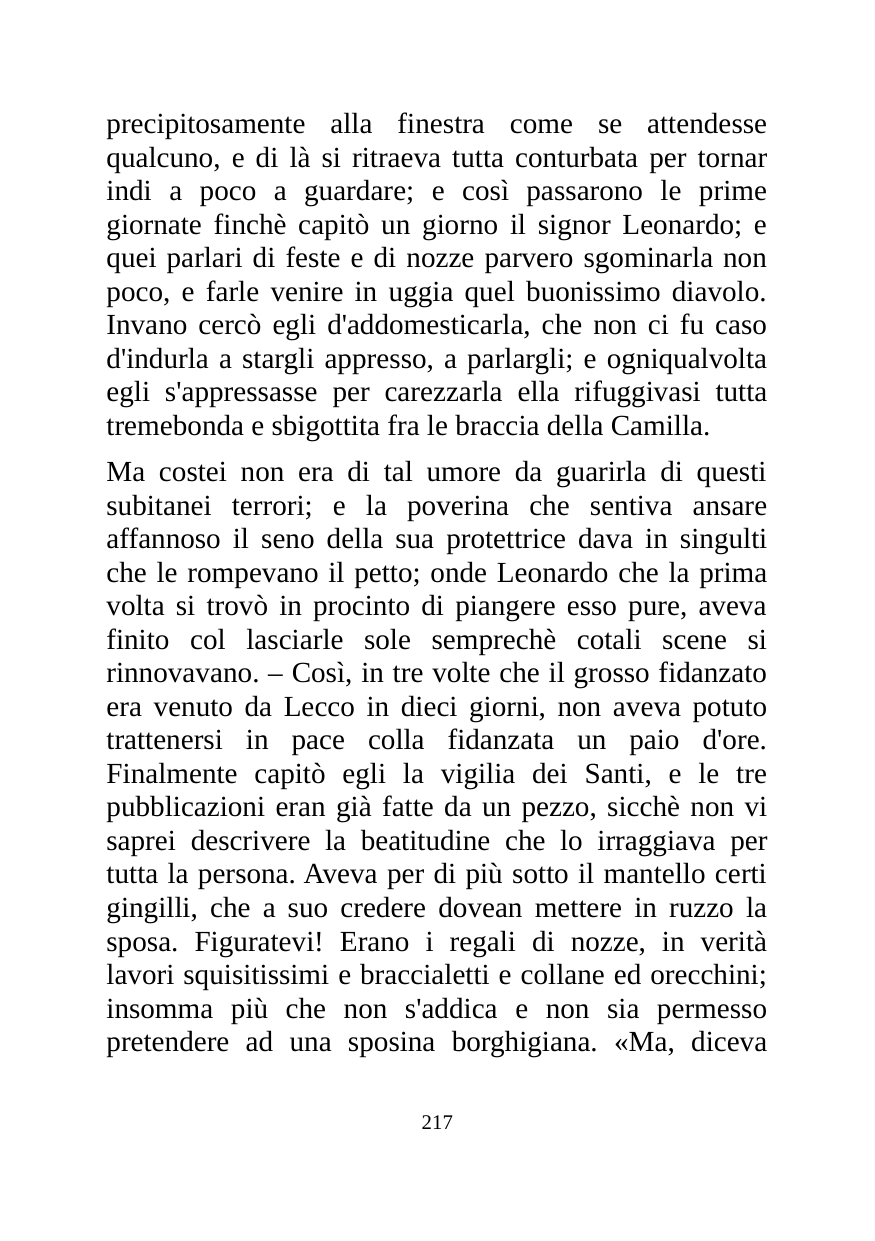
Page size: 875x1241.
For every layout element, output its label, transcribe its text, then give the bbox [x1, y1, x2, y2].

text Ma costei non era di tal umore da guarirla di questi subitanei terrori; e la poverina che sentiva ansare affannoso il seno della sua protettrice dava in singulti che le rompevano il petto; onde Leonardo che la prima volta si trovò in procinto di piangere esso pure, aveva finito col lasciarle sole semprechè cotali scene si rinnovavano. – Così, in tre volte che il grosso fidanzato era venuto da Lecco in dieci giorni, non aveva potuto trattenersi in pace colla fidanzata un paio d'ore. Finalmente capitò egli la vigilia dei Santi, e le tre pubblicazioni eran già fatte da un pezzo, sicchè non vi saprei descrivere la beatitudine che lo irraggiava per tutta la persona. Aveva per di più sotto il mantello certi gingilli, che a suo credere dovean mettere in ruzzo la sposa. Figuratevi! Erano i regali di nozze, in verità lavori squisitissimi e braccialetti e collane ed orecchini; insomma più che non s'addica e non sia permesso pretendere ad una sposina borghigiana. «Ma, diceva [106, 454, 768, 1058]
text precipitosamente alla finestra come se attendesse qualcuno, e di là si ritraeva tutta conturbata per tornar indi a poco a guardare; e così passarono le prime giornate finchè capitò un giorno il signor Leonardo; e quei parlari di feste e di nozze parvero sgominarla non poco, e farle venire in uggia quel buonissimo diavolo. Invano cercò egli d'addomesticarla, che non ci fu caso d'indurla a stargli appresso, a parlargli; e ogniqualvolta egli s'appressasse per carezzarla ella rifuggivasi tutta tremebonda e sbigottita fra le braccia della Camilla. [106, 106, 768, 442]
